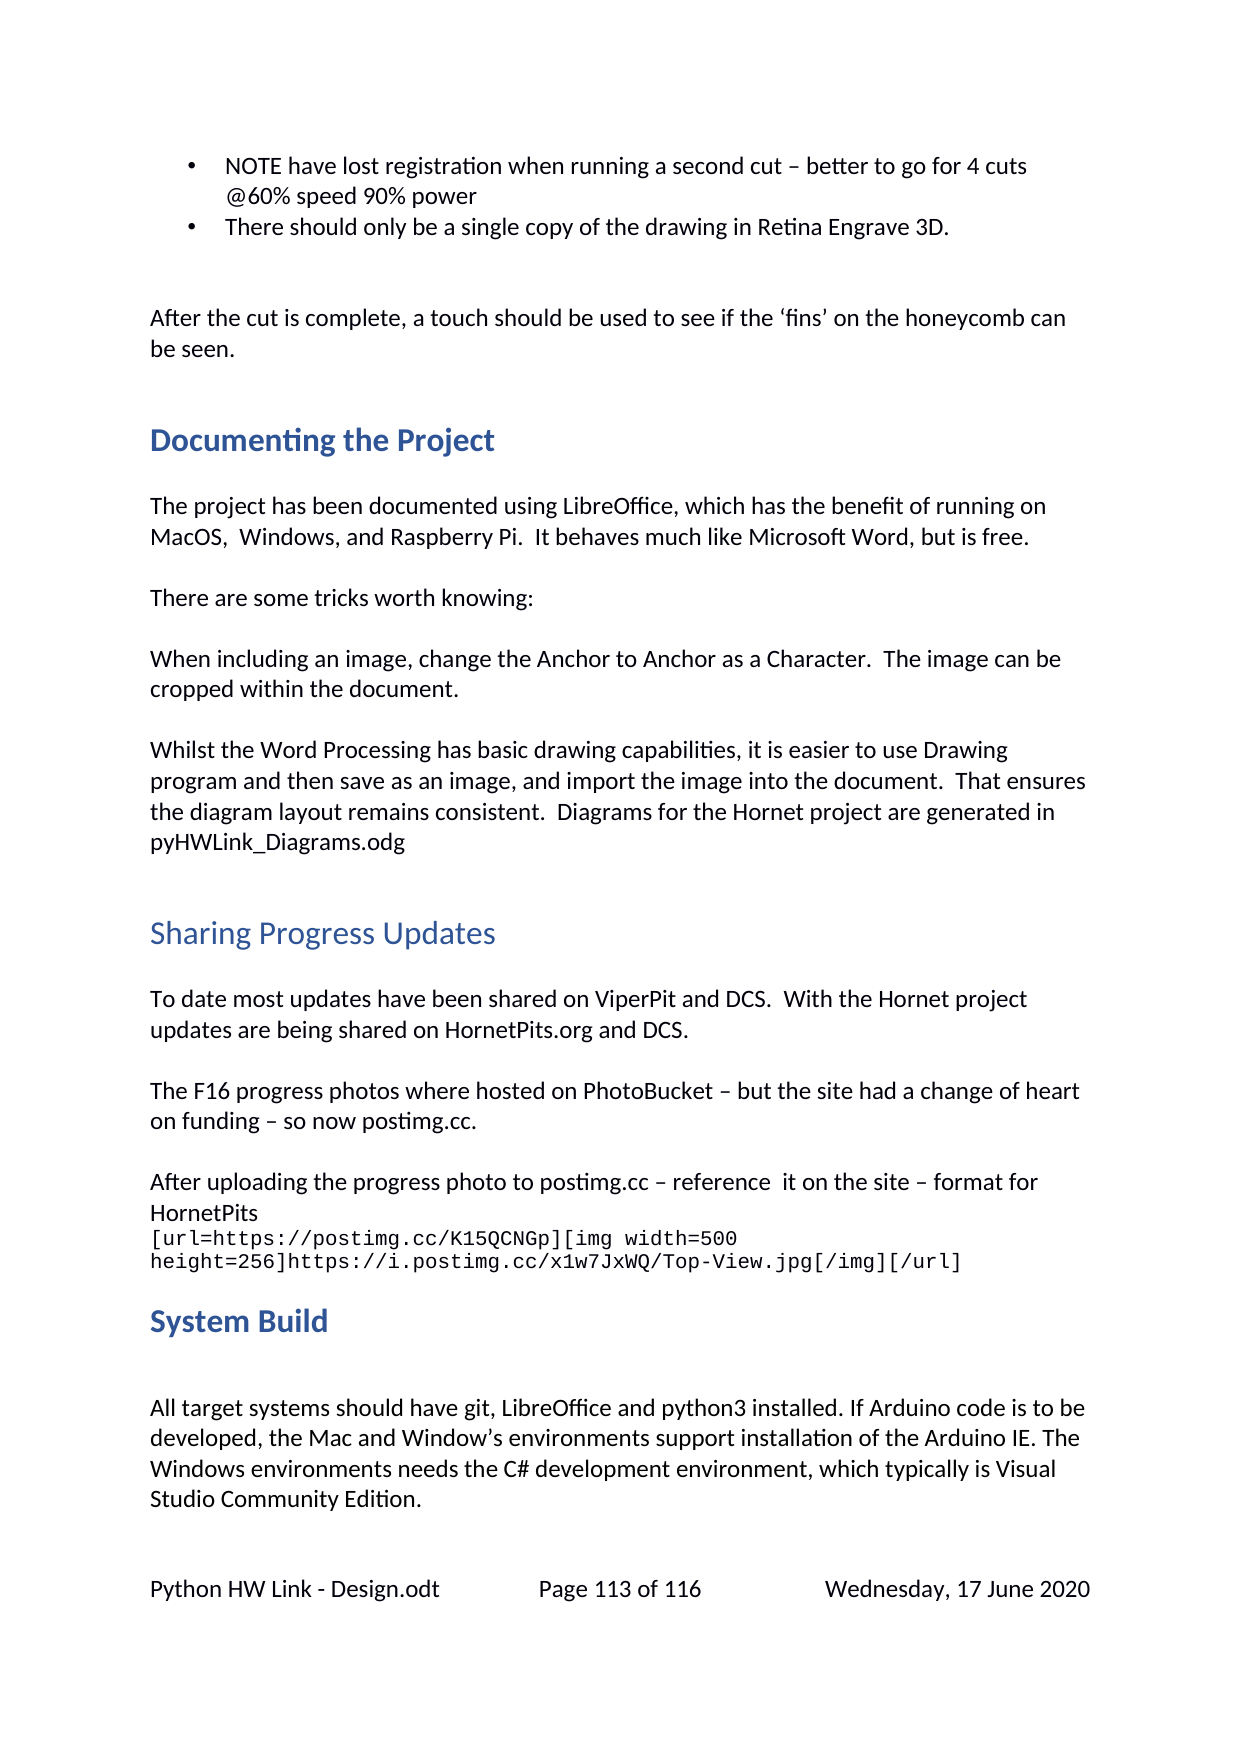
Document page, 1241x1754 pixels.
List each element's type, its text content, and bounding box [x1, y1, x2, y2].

text All target systems should have git, LibreOffice and python3 installed. If Arduino code is to be developed, the Mac and Window’s environments support installation of the Arduino IE. The Windows environments needs the C# development environment, which typically is Visual Studio Community Edition. [150, 1392, 1090, 1514]
subtitle Documenting the Project [150, 419, 1090, 460]
text After the cut is complete, a touch should be used to see if the ‘fins’ on the honeycomb can be seen. [150, 303, 1090, 364]
text Whilst the Word Processing has basic drawing capabilities, it is easier to use Drawing program and then save as an image, and import the image into the document. That ensures the diagram layout remains consistent. Diagrams for the Hornet project are generated in pyHWLink_Diagrams.odg [150, 734, 1090, 857]
text When including an image, change the Anchor to Anchor as a Character. The image can be cropped within the document. [150, 643, 1090, 704]
text The F16 progress photos where hosted on PhotoBucket – but the site had a change of heart on funding – so now postimg.cc. [150, 1075, 1090, 1136]
text [url=https://postimg.cc/K15QCNGp][img width=500 height=256]https://i.postimg.cc/x1w7JxWQ/Top-View.jpg[/img][/url] [150, 1228, 1090, 1275]
list NOTE have lost registration when running a second cut – better to go for 4 cuts @60% speed 90% power [187, 150, 1090, 211]
text To date most updates have been shared on ViperPit and DCS. With the Hornet project updates are being shared on HornetPits.org and DCS. [150, 983, 1090, 1044]
text There are some tricks worth knowing: [150, 582, 1090, 612]
list There should only be a single copy of the drawing in Retina Engrave 3D. [187, 211, 1090, 242]
subtitle System Build [150, 1300, 1090, 1341]
text After uploading the progress photo to postimg.cc – reference it on the site – format for HornetPits [150, 1167, 1090, 1228]
subtitle Sharing Progress Updates [150, 912, 1090, 953]
text The project has been documented using LibreOffice, which has the benefit of running on MacOS, Windows, and Raspberry Pi. It behaves much like Microsoft Word, but is free. [150, 490, 1090, 551]
